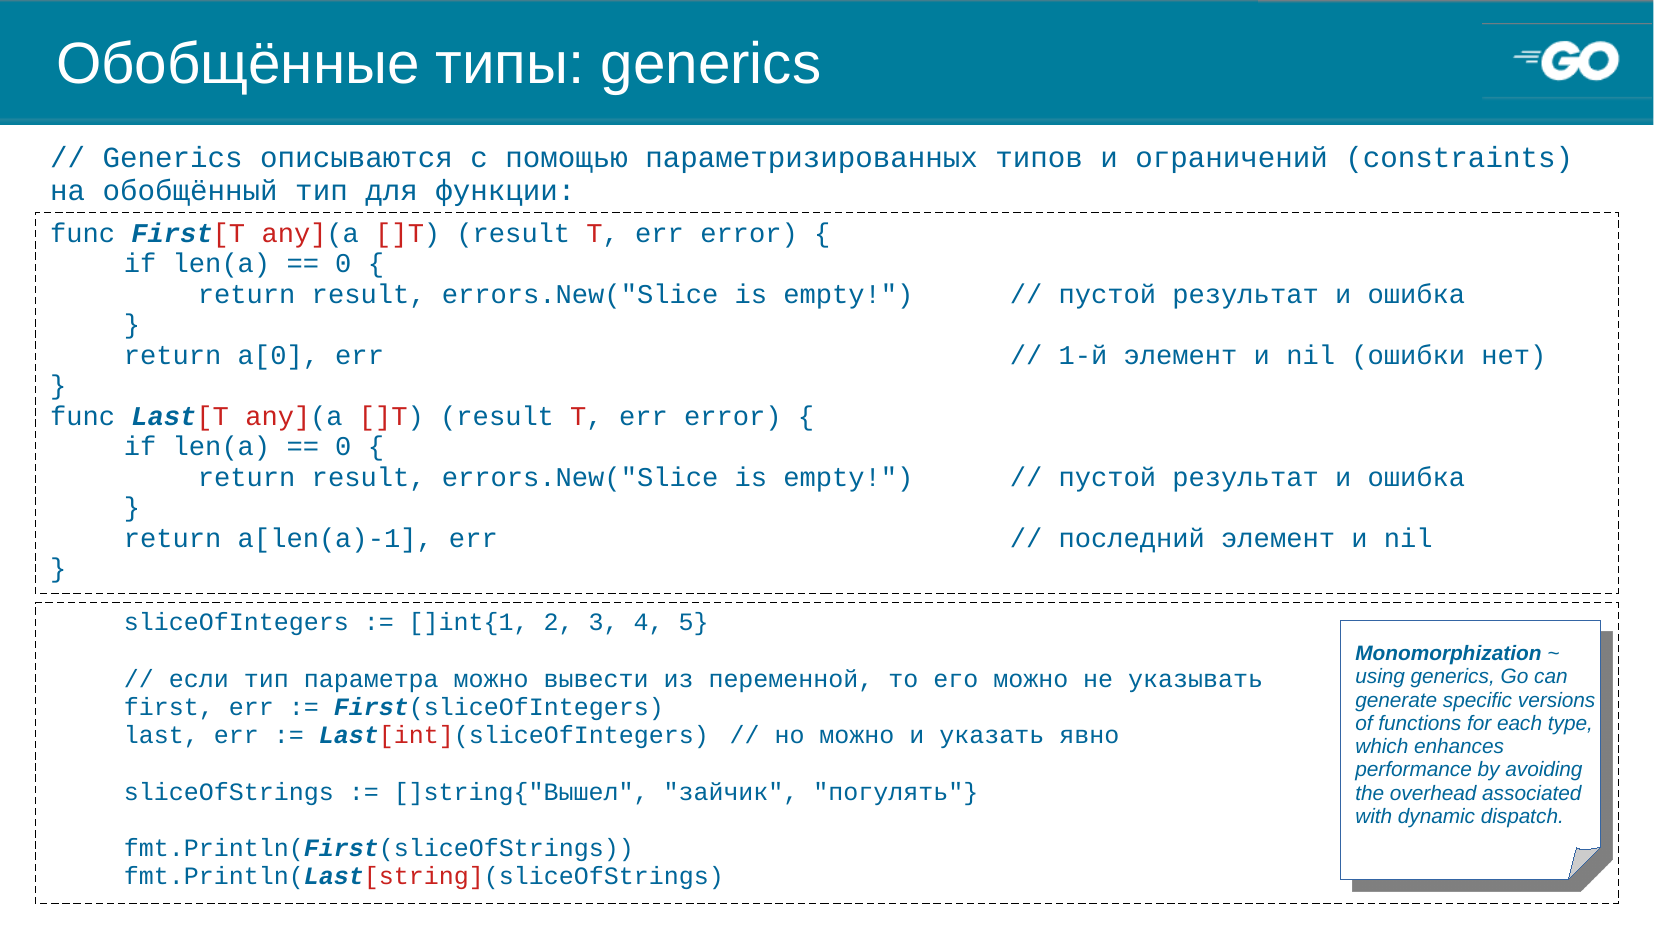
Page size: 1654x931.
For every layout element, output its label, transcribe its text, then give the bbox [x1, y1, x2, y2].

picture [1542, 41, 1619, 81]
text_box // Generics описываются с помощью параметризированных типов и ограничений (constraints) на обобщённый тип для функции: [35, 135, 1619, 217]
text_box Monomorphization ~ using generics, Go can generate specific versions of functions for each type, which enhances performance by avoiding the overhead associated with dynamic dispatch. [1340, 620, 1601, 880]
text_box Обобщённые типы: generics [41, 23, 1495, 104]
text_box func First[T any](a []T) (result T, err error) { if len(a) == 0 { return result, errors.New("Slice is empty!") // пустой результат и ошибка } return a[0], err // 1-й элемент и nil (ошибки нет) } func Last[T any](a []T) (result T, err error) { if len(a) == 0 { return result, errors.New("Slice is empty!") // пустой результат и ошибка } return a[len(a)-1], err // последний элемент и nil } [35, 217, 1619, 594]
text_box sliceOfIntegers := []int{1, 2, 3, 4, 5} // если тип параметра можно вывести из переменной, то его можно не указывать first, err := First(sliceOfIntegers) last, err := Last[int](sliceOfIntegers) // но можно и указать явно sliceOfStrings := []string{"Вышел", "зайчик", "погулять"} fmt.Println(First(sliceOfStrings)) fmt.Println(Last[string](sliceOfStrings) [35, 602, 1619, 904]
